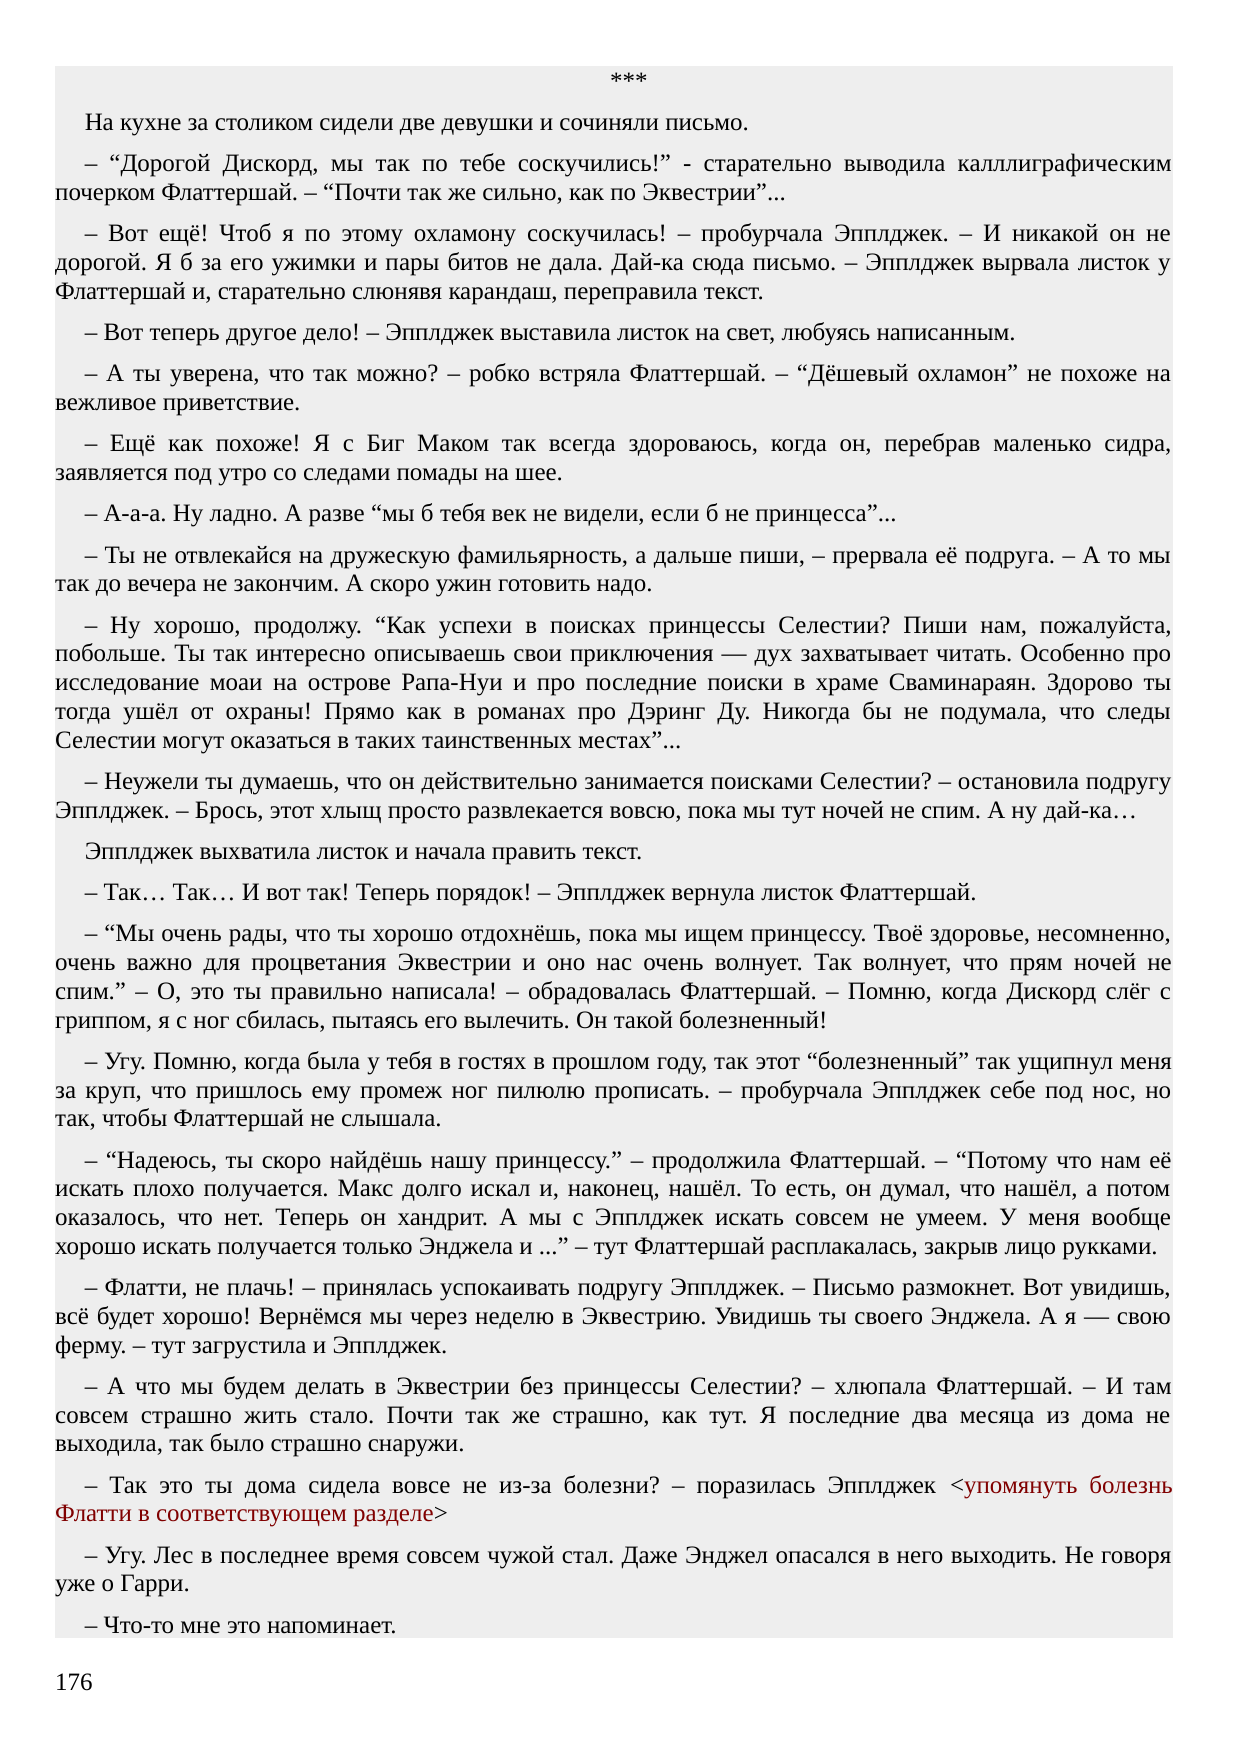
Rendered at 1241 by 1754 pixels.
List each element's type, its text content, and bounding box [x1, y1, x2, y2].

text – Ещё как похоже! Я с Биг Маком так всегда здороваюсь, когда он, перебрав маленько сидра, заявляется под утро со следами помады на шее. [55, 428, 1173, 486]
text – Так… Так… И вот так! Теперь порядок! – Эпплджек вернула листок Флаттершай. [55, 877, 1173, 906]
text – Ну хорошо, продолжу. “Как успехи в поисках принцессы Селестии? Пиши нам, пожалуйста, побольше. Ты так интересно описываешь свои приключения — дух захватывает читать. Особенно про исследование моаи на острове Рапа-Нуи и про последние поиски в храме Сваминараян. Здорово ты тогда ушёл от охраны! Прямо как в романах про Дэринг Ду. Никогда бы не подумала, что следы Селестии могут оказаться в таких таинственных местах”... [55, 610, 1173, 753]
text Эпплджек выхватила листок и начала править текст. [55, 836, 1173, 865]
text На кухне за столиком сидели две девушки и сочиняли письмо. [55, 107, 1173, 136]
text – А-а-а. Ну ладно. А разве “мы б тебя век не видели, если б не принцесса”... [55, 498, 1173, 527]
text – Ты не отвлекайся на дружескую фамильярность, а дальше пиши, – прервала её подруга. – А то мы так до вечера не закончим. А скоро ужин готовить надо. [55, 540, 1173, 597]
text – Так это ты дома сидела вовсе не из-за болезни? – поразилась Эпплджек <упомянуть болезнь Флатти в соответствующем разделе> [55, 1470, 1173, 1527]
text – Неужели ты думаешь, что он действительно занимается поисками Селестии? – остановила подругу Эпплджек. – Брось, этот хлыщ просто развлекается вовсю, пока мы тут ночей не спим. А ну дай-ка… [55, 766, 1173, 823]
text – Угу. Лес в последнее время совсем чужой стал. Даже Энджел опасался в него выходить. Не говоря уже о Гарри. [55, 1540, 1173, 1597]
text – Угу. Помню, когда была у тебя в гостях в прошлом году, так этот “болезненный” так ущипнул меня за круп, что пришлось ему промеж ног пилюлю прописать. – пробурчала Эпплджек себе под нос, но так, чтобы Флаттершай не слышала. [55, 1046, 1173, 1132]
text *** [55, 66, 1173, 95]
text – Флатти, не плачь! – принялась успокаивать подругу Эпплджек. – Письмо размокнет. Вот увидишь, всё будет хорошо! Вернёмся мы через неделю в Эквестрию. Увидишь ты своего Энджела. А я — свою ферму. – тут загрустила и Эпплджек. [55, 1272, 1173, 1358]
text – “Надеюсь, ты скоро найдёшь нашу принцессу.” – продолжила Флаттершай. – “Потому что нам её искать плохо получается. Макс долго искал и, наконец, нашёл. То есть, он думал, что нашёл, а потом оказалось, что нет. Теперь он хандрит. А мы с Эпплджек искать совсем не умеем. У меня вообще хорошо искать получается только Энджела и ...” – тут Флаттершай расплакалась, закрыв лицо рукками. [55, 1145, 1173, 1260]
text – “Дорогой Дискорд, мы так по тебе соскучились!” - старательно выводила калллиграфическим почерком Флаттершай. – “Почти так же сильно, как по Эквестрии”... [55, 148, 1173, 206]
text – Что-то мне это напоминает. [55, 1610, 1173, 1638]
text – Вот ещё! Чтоб я по этому охламону соскучилась! – пробурчала Эпплджек. – И никакой он не дорогой. Я б за его ужимки и пары битов не дала. Дай-ка сюда письмо. – Эпплджек вырвала листок у Флаттершай и, старательно слюнявя карандаш, переправила текст. [55, 218, 1173, 305]
text – Вот теперь другое дело! – Эпплджек выставила листок на свет, любуясь написанным. [55, 317, 1173, 346]
text – “Мы очень рады, что ты хорошо отдохнёшь, пока мы ищем принцессу. Твоё здоровье, несомненно, очень важно для процветания Эквестрии и оно нас очень волнует. Так волнует, что прям ночей не спим.” – О, это ты правильно написала! – обрадовалась Флаттершай. – Помню, когда Дискорд слёг с гриппом, я с ног сбилась, пытаясь его вылечить. Он такой болезненный! [55, 918, 1173, 1033]
text – А что мы будем делать в Эквестрии без принцессы Селестии? – хлюпала Флаттершай. – И там совсем страшно жить стало. Почти так же страшно, как тут. Я последние два месяца из дома не выходила, так было страшно снаружи. [55, 1371, 1173, 1457]
text – А ты уверена, что так можно? – робко встряла Флаттершай. – “Дёшевый охламон” не похоже на вежливое приветствие. [55, 358, 1173, 416]
